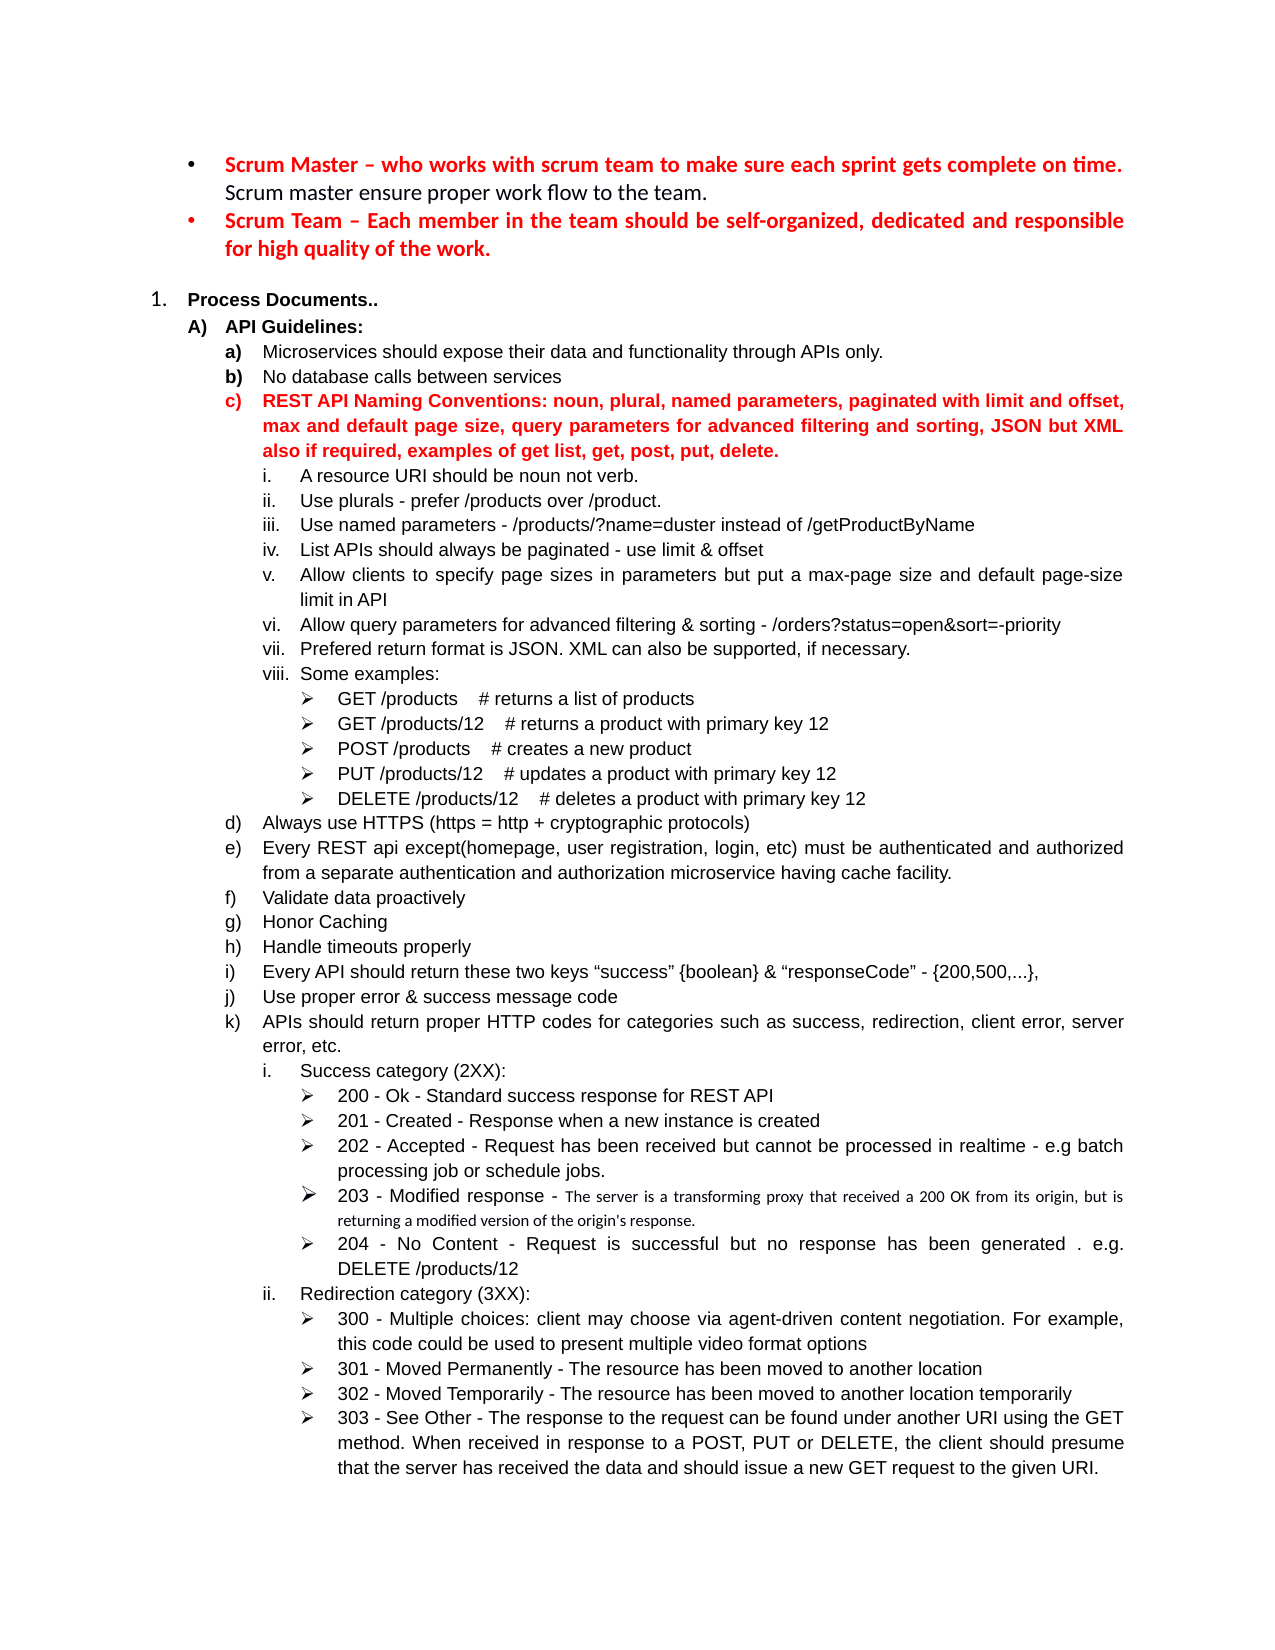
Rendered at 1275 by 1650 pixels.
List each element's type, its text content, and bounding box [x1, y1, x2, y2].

list 301 - Moved Permanently - The resource has been moved to another location [300, 1357, 1125, 1379]
list Process Documents.. [150, 284, 1125, 312]
list Redirection category (3XX): [262, 1283, 1125, 1304]
list DELETE /products/12 # deletes a product with primary key 12 [300, 787, 1125, 809]
list PUT /products/12 # updates a product with primary key 12 [300, 762, 1125, 784]
list Prefered return format is JSON. XML can also be supported, if necessary. [262, 638, 1125, 660]
list No database calls between services [225, 365, 1125, 387]
list REST API Naming Conventions: noun, plural, named parameters, paginated with limit and offset, max and default page size, query parameters for advanced filtering and sorting, JSON but XML also if required, examples of get list, get, post, put, delete. [225, 390, 1125, 461]
list Use named parameters - /products/?name=duster instead of /getProductByName [262, 514, 1125, 536]
list 200 - Ok - Standard success response for REST API [300, 1085, 1125, 1107]
list Microservices should expose their data and functionality through APIs only. [225, 341, 1125, 362]
list GET /products/12 # returns a product with primary key 12 [300, 713, 1125, 734]
list 300 - Multiple choices: client may choose via agent-driven content negotiation. For example, this code could be used to present multiple video format options [300, 1308, 1125, 1354]
list 303 - See Other - The response to the request can be found under another URI using the GET method. When received in response to a POST, PUT or DELETE, the client should presume that the server has received the data and should issue a new GET request to the given URI. [300, 1407, 1125, 1478]
list 302 - Moved Temporarily - The resource has been moved to another location temporarily [300, 1382, 1125, 1404]
list Success category (2XX): [262, 1060, 1125, 1082]
list Allow query parameters for advanced filtering & sorting - /orders?status=open&sort=-priority [262, 613, 1125, 635]
list Handle timeouts properly [225, 936, 1125, 958]
list Every REST api except(homepage, user registration, login, etc) must be authenticated and authorized from a separate authentication and authorization microservice having cache facility. [225, 837, 1125, 883]
list GET /products # returns a list of products [300, 688, 1125, 709]
list Every API should return these two keys “success” {boolean} & “responseCode” - {200,500,...}, [225, 961, 1125, 982]
list Scrum Master – who works with scrum team to make sure each sprint gets complete on time. Scrum master ensure proper work flow to the team. [187, 150, 1125, 206]
list Use proper error & success message code [225, 986, 1125, 1007]
list A resource URI should be noun not verb. [262, 464, 1125, 486]
list 202 - Accepted - Request has been received but cannot be processed in realtime - e.g batch processing job or schedule jobs. [300, 1135, 1125, 1181]
list API Guidelines: [187, 316, 1125, 337]
list Some examples: [262, 663, 1125, 684]
list Scrum Team – Each member in the team should be self-organized, dedicated and responsible for high quality of the work. [187, 206, 1125, 262]
list APIs should return proper HTTP codes for categories such as success, redirection, client error, server error, etc. [225, 1011, 1125, 1057]
list Validate data proactively [225, 887, 1125, 908]
list 201 - Created - Response when a new instance is created [300, 1110, 1125, 1131]
list 203 - Modified response - The server is a transforming proxy that received a 200 OK from its origin, but is returning a modified version of the origin's response. [300, 1184, 1125, 1230]
list Always use HTTPS (https = http + cryptographic protocols) [225, 812, 1125, 834]
list List APIs should always be paginated - use limit & offset [262, 539, 1125, 561]
list Allow clients to specify page sizes in parameters but put a max-page size and default page-size limit in API [262, 564, 1125, 610]
list Honor Caching [225, 911, 1125, 933]
list Use plurals - prefer /products over /product. [262, 489, 1125, 511]
list 204 - No Content - Request is successful but no response has been generated . e.g. DELETE /products/12 [300, 1233, 1125, 1280]
list POST /products # creates a new product [300, 737, 1125, 759]
